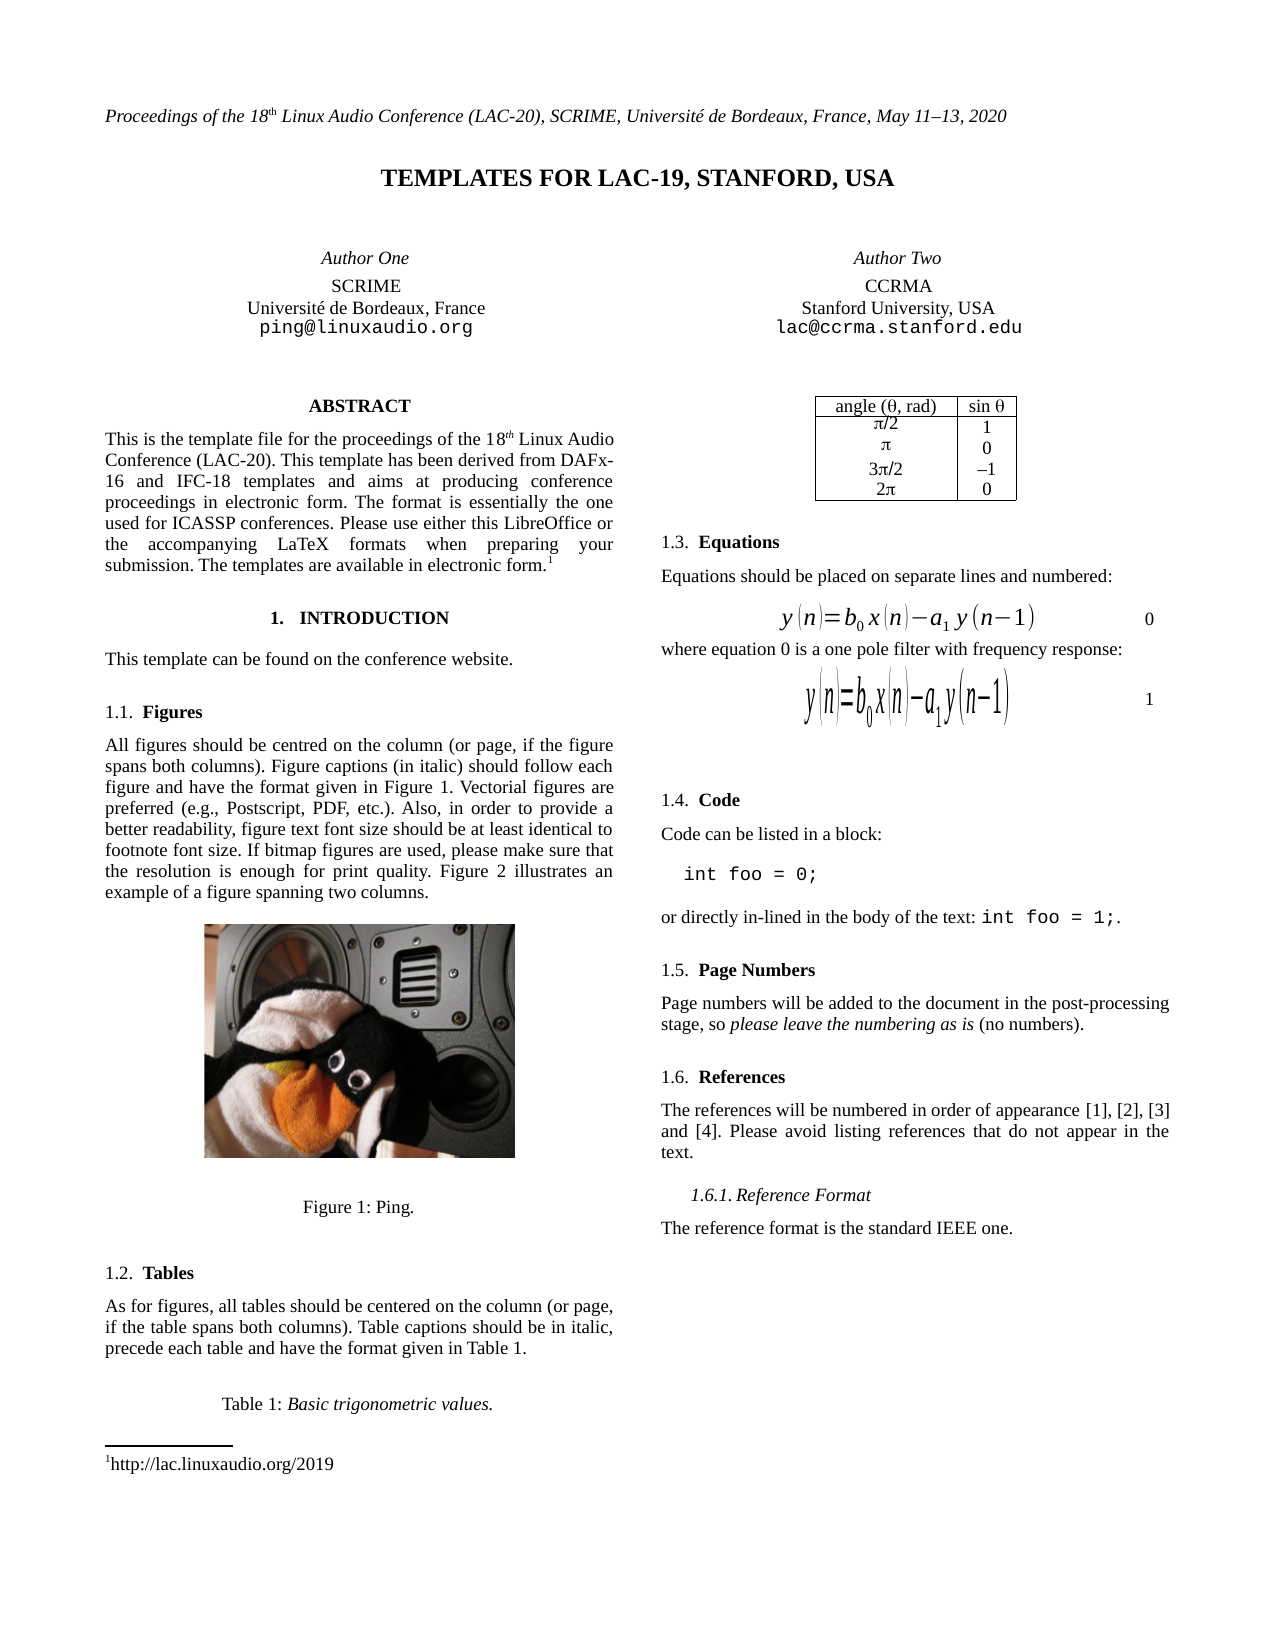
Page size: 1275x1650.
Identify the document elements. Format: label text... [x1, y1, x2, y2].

table_header sin  [958, 397, 1016, 416]
table_cell 1 [958, 417, 1016, 437]
table_cell 3 [816, 458, 957, 479]
text int foo = 0; [661, 864, 1170, 885]
text This is the template file for the proceedings of the 18th Linux Audio Conference (LAC-20). This template has been derived from DAFx-16 and IFC-18 templates and aims at producing conference proceedings in electronic form. The format is essentially the one used for ICASSP conferences. Please use either this LibreOffice or the accompanying LaTeX formats when preparing your submission. The templates are available in electronic form. [105, 429, 614, 575]
text 1 [661, 664, 1170, 734]
subtitle Page Numbers [661, 959, 1170, 980]
table_cell –1 [958, 458, 1016, 479]
text The references will be numbered in order of appearance [1], [2], [3] and [4]. Please avoid listing references that do not appear in the text. [661, 1100, 1170, 1163]
table_cell Université de Bordeaux, France [105, 297, 637, 318]
text The reference format is the standard IEEE one. [661, 1217, 1170, 1238]
table_header Author One [105, 247, 637, 275]
text 0 [661, 602, 1170, 634]
table_header [105, 925, 614, 1182]
table_cell  [816, 417, 957, 437]
text As for figures, all tables should be centered on the column (or page, if the table spans both columns). Table captions should be in italic, precede each table and have the format given in Table 1. [105, 1296, 614, 1358]
table_cell  [816, 438, 957, 458]
picture [204, 924, 515, 1158]
subtitle Equations [661, 531, 1170, 553]
subtitle Figures [105, 701, 614, 723]
table_cell 0 [958, 479, 1016, 500]
subtitle References [661, 1066, 1170, 1087]
table_header angle (, rad) [816, 397, 957, 416]
table_cell Stanford University, USA [638, 297, 1170, 318]
subtitle ABSTRACT [105, 396, 614, 416]
text Table 1: Basic trigonometric values. [105, 1393, 612, 1415]
table_cell SCRIME [105, 275, 637, 297]
table_cell 0 [958, 438, 1016, 458]
table_cell lac@ccrma.stanford.edu [638, 318, 1170, 371]
text Code can be listed in a block: [661, 823, 1170, 844]
text or directly in-lined in the body of the text: int foo = 1;. [661, 905, 1170, 927]
subtitle Code [661, 789, 1170, 811]
text This template can be found on the conference website. [105, 649, 614, 670]
text Page numbers will be added to the document in the post-processing stage, so please leave the numbering as is (no numbers). [661, 993, 1170, 1034]
table_cell Figure 1: Ping. [105, 1182, 614, 1230]
text Equations should be placed on separate lines and numbered: [661, 565, 1170, 587]
subtitle INTRODUCTION [105, 607, 614, 628]
table_cell 2 [816, 479, 957, 500]
text http://lac.linuxaudio.org/2019 [105, 1452, 614, 1474]
title Templates for LAC-19, Stanford, usa [105, 164, 1170, 192]
subtitle Tables [105, 1262, 614, 1283]
table_cell ping@linuxaudio.org [105, 318, 637, 371]
table_cell CCRMA [638, 275, 1170, 297]
text where equation 0 is a one pole filter with frequency response: [661, 639, 1170, 659]
table_header Author Two [638, 247, 1170, 275]
text All figures should be centred on the column (or page, if the figure spans both columns). Figure captions (in italic) should follow each figure and have the format given in Figure 1. Vectorial figures are preferred (e.g., Postscript, PDF, etc.). Also, in order to provide a better readability, figure text font size should be at least identical to footnote font size. If bitmap figures are used, please make sure that the resolution is enough for print quality. Figure 2 illustrates an example of a figure spanning two columns. [105, 735, 614, 902]
subtitle Reference Format [690, 1183, 1170, 1205]
